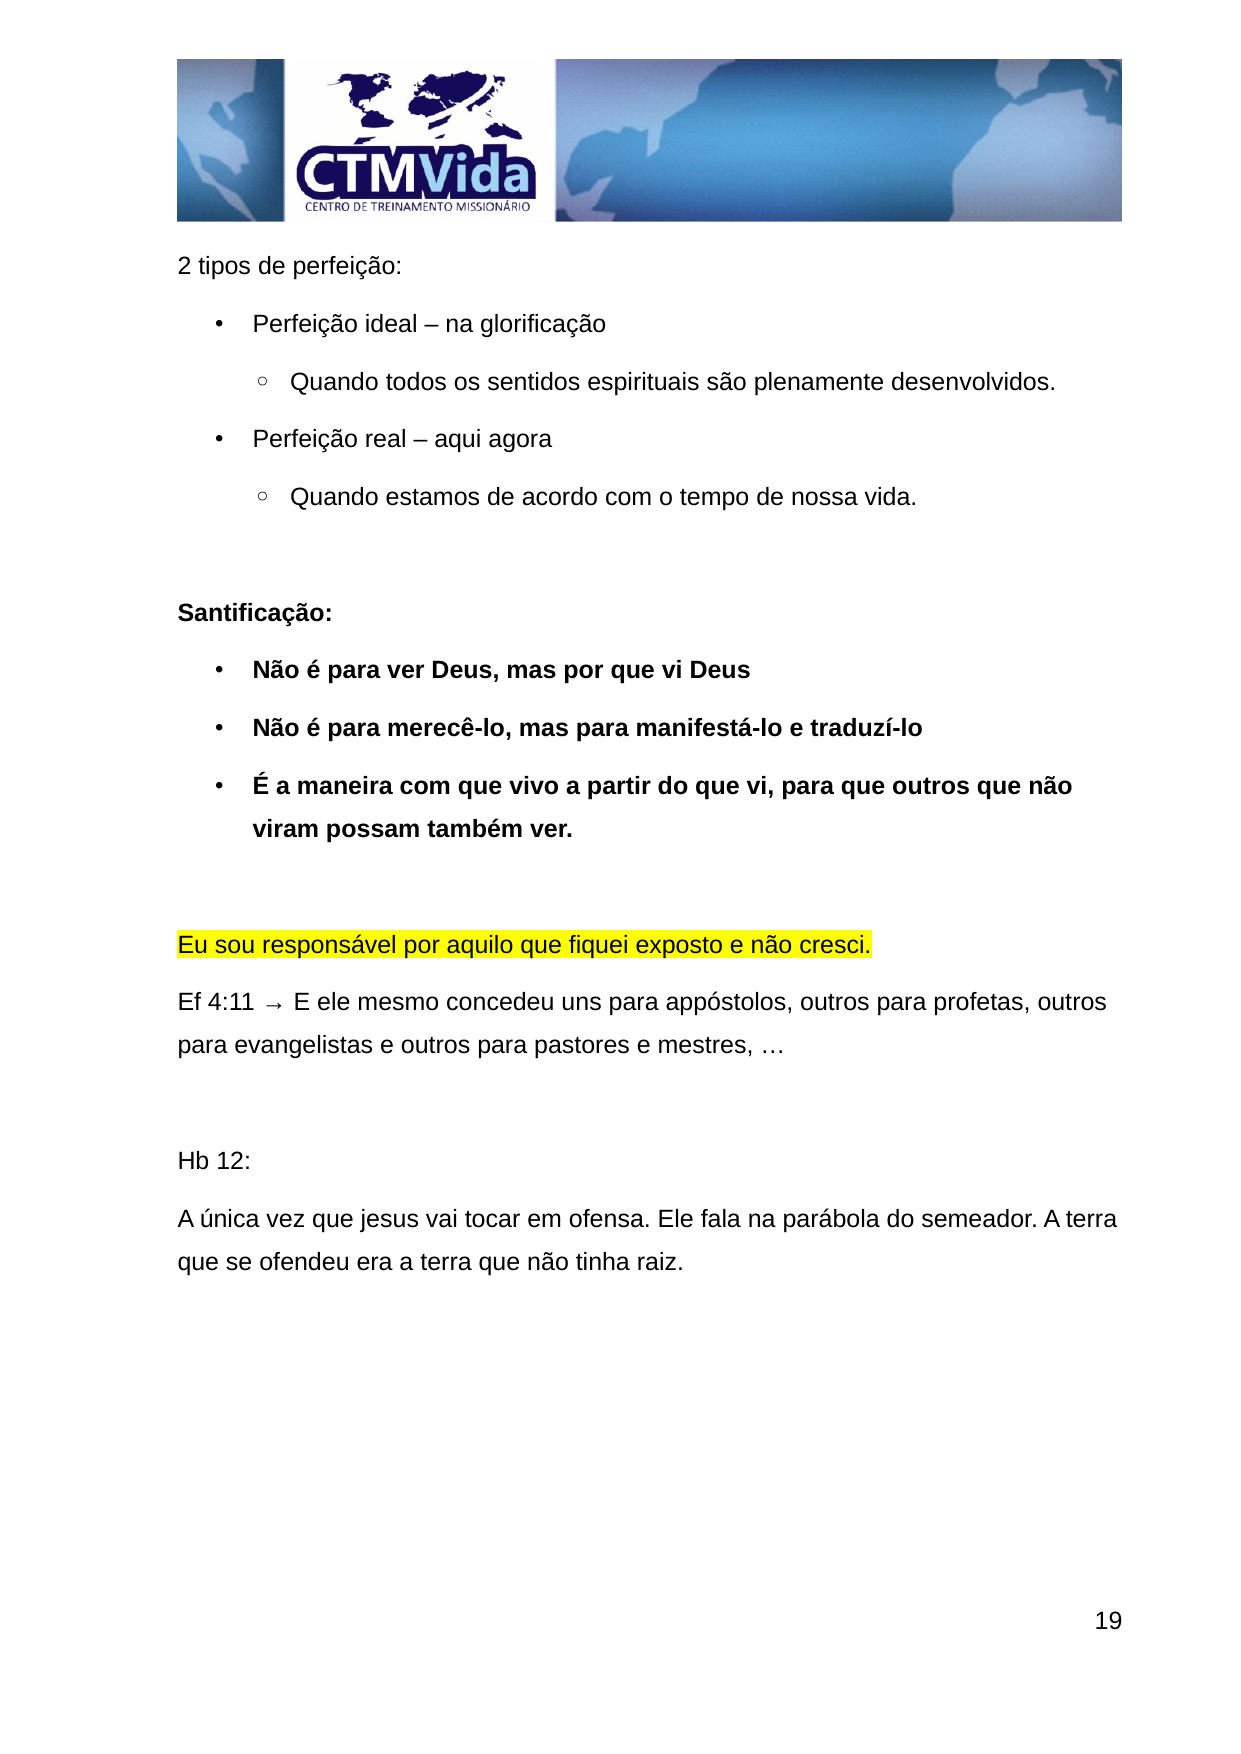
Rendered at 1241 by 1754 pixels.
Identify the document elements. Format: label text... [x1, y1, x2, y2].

text Santificação: [177, 598, 1122, 626]
text A única vez que jesus vai tocar em ofensa. Ele fala na parábola do semeador. A terra que se ofendeu era a terra que não tinha raiz. [177, 1203, 1122, 1275]
list Não é para merecê-lo, mas para manifestá-lo e traduzí-lo [215, 713, 1122, 742]
list Perfeição real – aqui agora [215, 424, 1122, 453]
picture [177, 59, 1122, 222]
text Eu sou responsável por aquilo que fiquei exposto e não cresci. [177, 929, 1122, 958]
list Perfeição ideal – na glorificação [215, 309, 1122, 337]
text 2 tipos de perfeição: [177, 251, 1122, 280]
text Ef 4:11 → E ele mesmo concedeu uns para appóstolos, outros para profetas, outros para evangelistas e outros para pastores e mestres, … [177, 987, 1122, 1059]
list Quando estamos de acordo com o tempo de nossa vida. [252, 482, 1122, 511]
list É a maneira com que vivo a partir do que vi, para que outros que não viram possam também ver. [215, 771, 1122, 843]
list Não é para ver Deus, mas por que vi Deus [215, 655, 1122, 684]
text Hb 12: [177, 1146, 1122, 1174]
list Quando todos os sentidos espirituais são plenamente desenvolvidos. [252, 366, 1122, 395]
